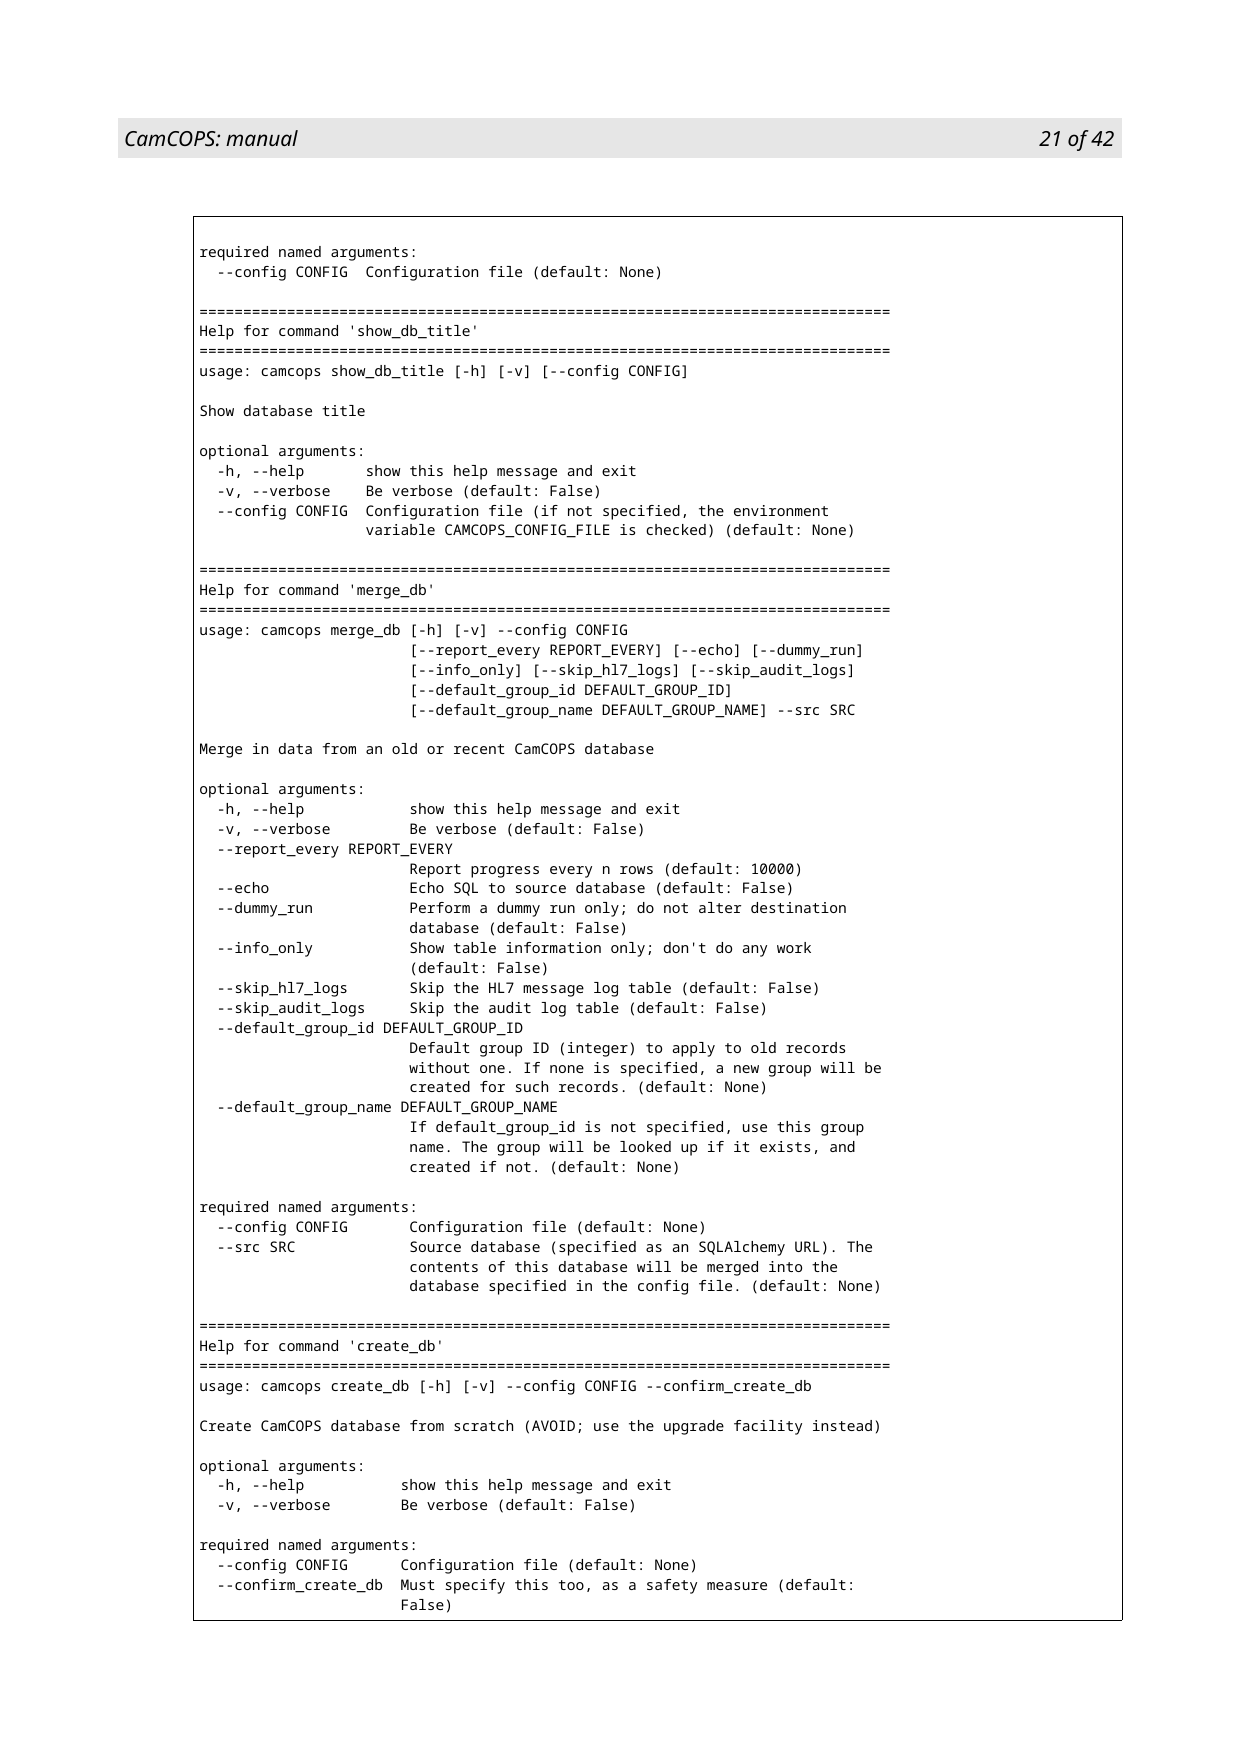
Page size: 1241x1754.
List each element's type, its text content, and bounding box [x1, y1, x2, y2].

table_header required named arguments: --config CONFIG Configuration file (default: None) =============================================================================== Help for command 'show_db_title' =============================================================================== usage: camcops show_db_title [-h] [-v] [--config CONFIG] Show database title optional arguments: -h, --help show this help message and exit -v, --verbose Be verbose (default: False) --config CONFIG Configuration file (if not specified, the environment variable CAMCOPS_CONFIG_FILE is checked) (default: None) =============================================================================== Help for command 'merge_db' =============================================================================== usage: camcops merge_db [-h] [-v] --config CONFIG [--report_every REPORT_EVERY] [--echo] [--dummy_run] [--info_only] [--skip_hl7_logs] [--skip_audit_logs] [--default_group_id DEFAULT_GROUP_ID] [--default_group_name DEFAULT_GROUP_NAME] --src SRC Merge in data from an old or recent CamCOPS database optional arguments: -h, --help show this help message and exit -v, --verbose Be verbose (default: False) --report_every REPORT_EVERY Report progress every n rows (default: 10000) --echo Echo SQL to source database (default: False) --dummy_run Perform a dummy run only; do not alter destination database (default: False) --info_only Show table information only; don't do any work (default: False) --skip_hl7_logs Skip the HL7 message log table (default: False) --skip_audit_logs Skip the audit log table (default: False) --default_group_id DEFAULT_GROUP_ID Default group ID (integer) to apply to old records without one. If none is specified, a new group will be created for such records. (default: None) --default_group_name DEFAULT_GROUP_NAME If default_group_id is not specified, use this group name. The group will be looked up if it exists, and created if not. (default: None) required named arguments: --config CONFIG Configuration file (default: None) --src SRC Source database (specified as an SQLAlchemy URL). The contents of this database will be merged into the database specified in the config file. (default: None) =============================================================================== Help for command 'create_db' =============================================================================== usage: camcops create_db [-h] [-v] --config CONFIG --confirm_create_db Create CamCOPS database from scratch (AVOID; use the upgrade facility instead) optional arguments: -h, --help show this help message and exit -v, --verbose Be verbose (default: False) required named arguments: --config CONFIG Configuration file (default: None) --confirm_create_db Must specify this too, as a safety measure (default: False) [194, 217, 1122, 1620]
